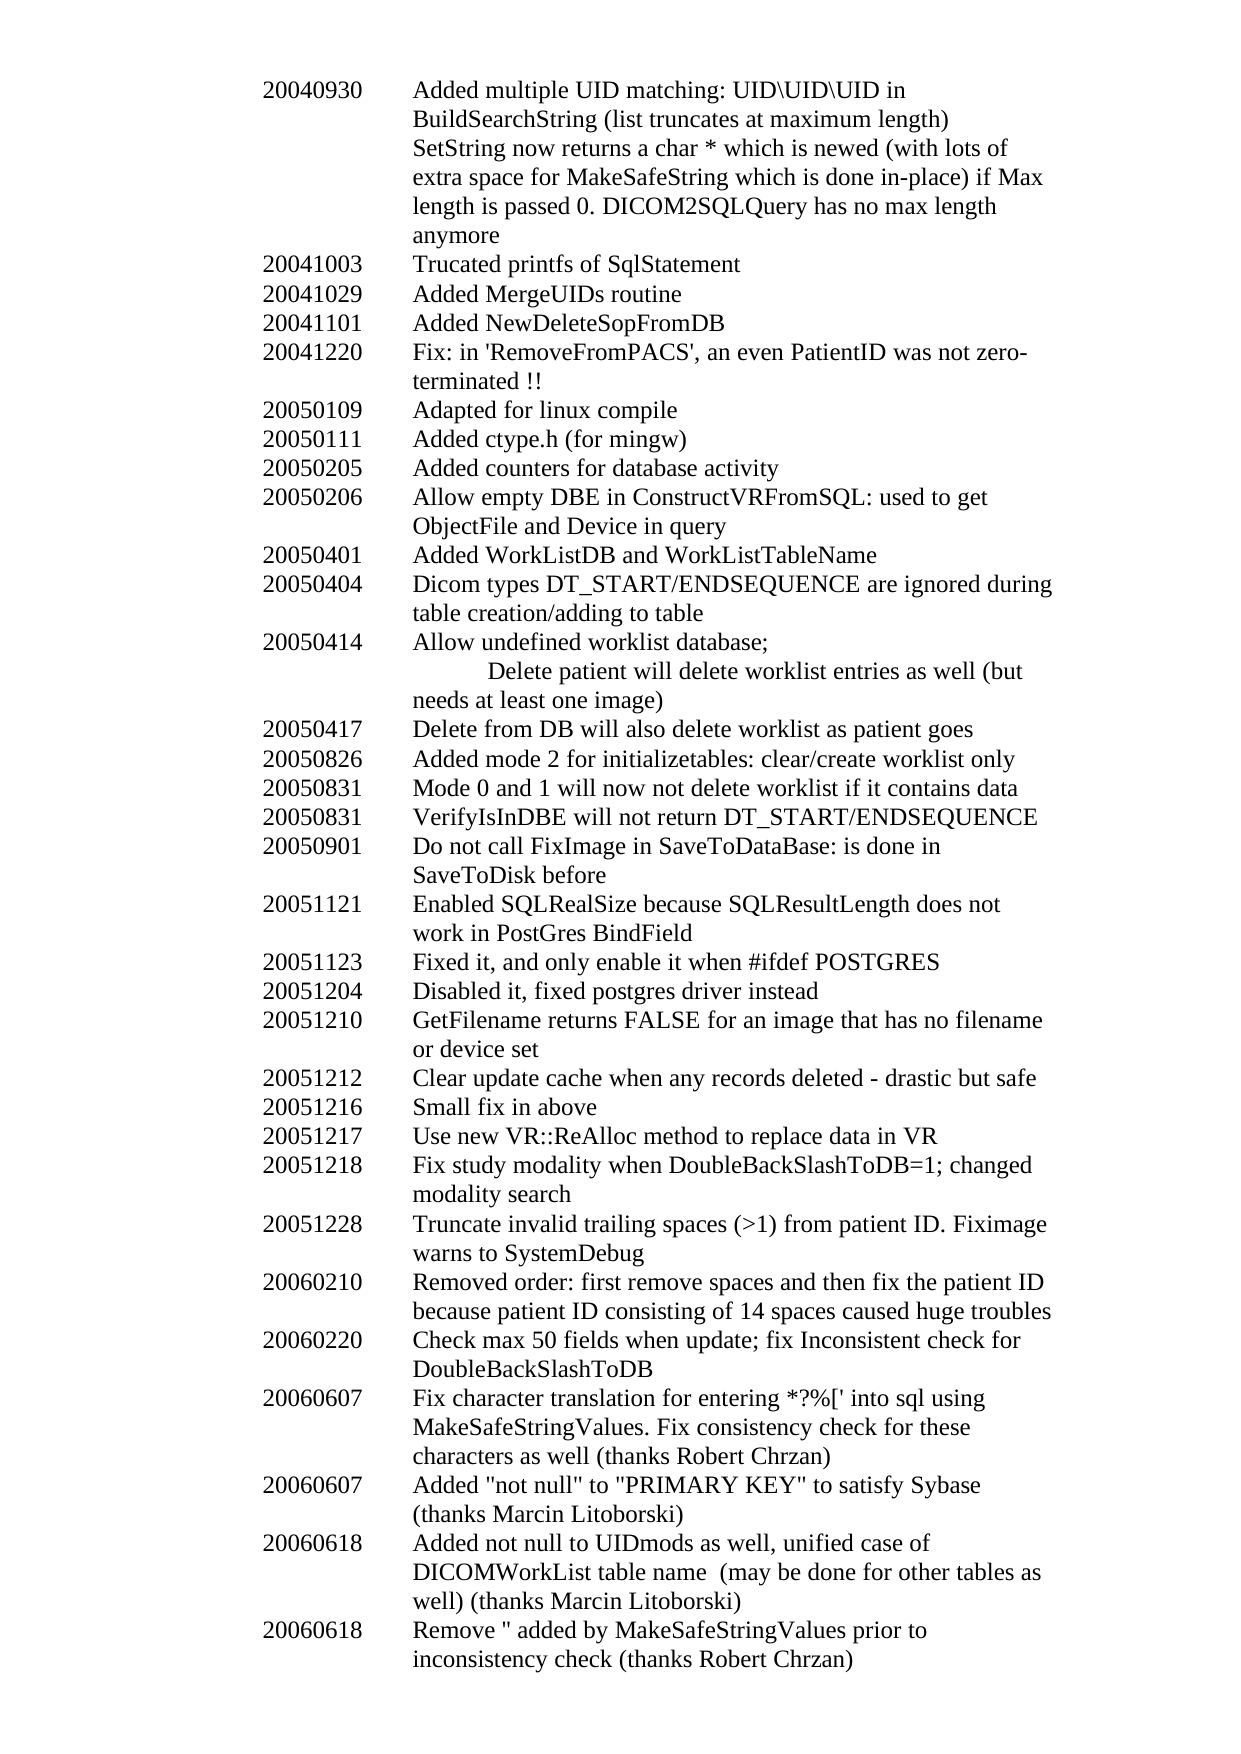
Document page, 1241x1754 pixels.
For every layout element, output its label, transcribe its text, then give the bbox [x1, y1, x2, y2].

text 20041029 Added MergeUIDs routine [187, 278, 1053, 307]
text 20051212 Clear update cache when any records deleted - drastic but safe [262, 1063, 1053, 1092]
text 20060220 Check max 50 fields when update; fix Inconsistent check for DoubleBackSlashToDB [262, 1325, 1053, 1383]
text 20050111 Added ctype.h (for mingw) [187, 424, 1053, 453]
text 20050404 Dicom types DT_START/ENDSEQUENCE are ignored during table creation/adding to table [262, 569, 1053, 627]
text 20060607 Fix character translation for entering *?%[' into sql using MakeSafeStringValues. Fix consistency check for these characters as well (thanks Robert Chrzan) [262, 1383, 1053, 1470]
text 20060618 Added not null to UIDmods as well, unified case of DICOMWorkList table name (may be done for other tables as well) (thanks Marcin Litoborski) [262, 1528, 1053, 1615]
text 20051204 Disabled it, fixed postgres driver instead [187, 976, 1053, 1005]
text 20050205 Added counters for database activity [187, 453, 1053, 482]
text 20051210 GetFilename returns FALSE for an image that has no filename or device set [262, 1005, 1053, 1063]
text 20041003 Trucated printfs of SqlStatement [187, 249, 1053, 278]
text 20051217 Use new VR::ReAlloc method to replace data in VR [262, 1121, 1053, 1150]
text 20040930 Added multiple UID matching: UID\UID\UID in BuildSearchString (list truncates at maximum length) [262, 75, 1053, 133]
text 20050109 Adapted for linux compile [187, 395, 1053, 424]
text 20051216 Small fix in above [262, 1092, 1053, 1121]
text 20050417 Delete from DB will also delete worklist as patient goes [262, 714, 1053, 743]
text 20041220 Fix: in 'RemoveFromPACS', an even PatientID was not zero-terminated !! [262, 337, 1053, 395]
text 20050831 VerifyIsInDBE will not return DT_START/ENDSEQUENCE [262, 802, 1053, 831]
text Delete patient will delete worklist entries as well (but needs at least one image) [262, 656, 1053, 714]
text 20050401 Added WorkListDB and WorkListTableName [262, 540, 1053, 569]
text 20050414 Allow undefined worklist database; [262, 627, 1053, 656]
text 20060210 Removed order: first remove spaces and then fix the patient ID because patient ID consisting of 14 spaces caused huge troubles [262, 1267, 1053, 1325]
text 20050206 Allow empty DBE in ConstructVRFromSQL: used to get ObjectFile and Device in query [262, 482, 1053, 540]
text 20050826 Added mode 2 for initializetables: clear/create worklist only [262, 743, 1053, 772]
text 20050901 Do not call FixImage in SaveToDataBase: is done in SaveToDisk before [262, 831, 1053, 889]
text 20051121 Enabled SQLRealSize because SQLResultLength does not work in PostGres BindField [262, 889, 1053, 947]
text 20060607 Added "not null" to "PRIMARY KEY" to satisfy Sybase (thanks Marcin Litoborski) [262, 1470, 1053, 1528]
text 20050831 Mode 0 and 1 will now not delete worklist if it contains data [262, 772, 1053, 802]
text 20051123 Fixed it, and only enable it when #ifdef POSTGRES [187, 947, 1053, 976]
text 20051228 Truncate invalid trailing spaces (>1) from patient ID. Fiximage warns to SystemDebug [262, 1208, 1053, 1267]
text 20051218 Fix study modality when DoubleBackSlashToDB=1; changed modality search [262, 1150, 1053, 1208]
text SetString now returns a char * which is newed (with lots of extra space for MakeSafeString which is done in-place) if Max length is passed 0. DICOM2SQLQuery has no max length anymore [412, 133, 1053, 249]
text 20060618 Remove '' added by MakeSafeStringValues prior to inconsistency check (thanks Robert Chrzan) [262, 1615, 1053, 1673]
text 20041101 Added NewDeleteSopFromDB [187, 307, 1053, 337]
